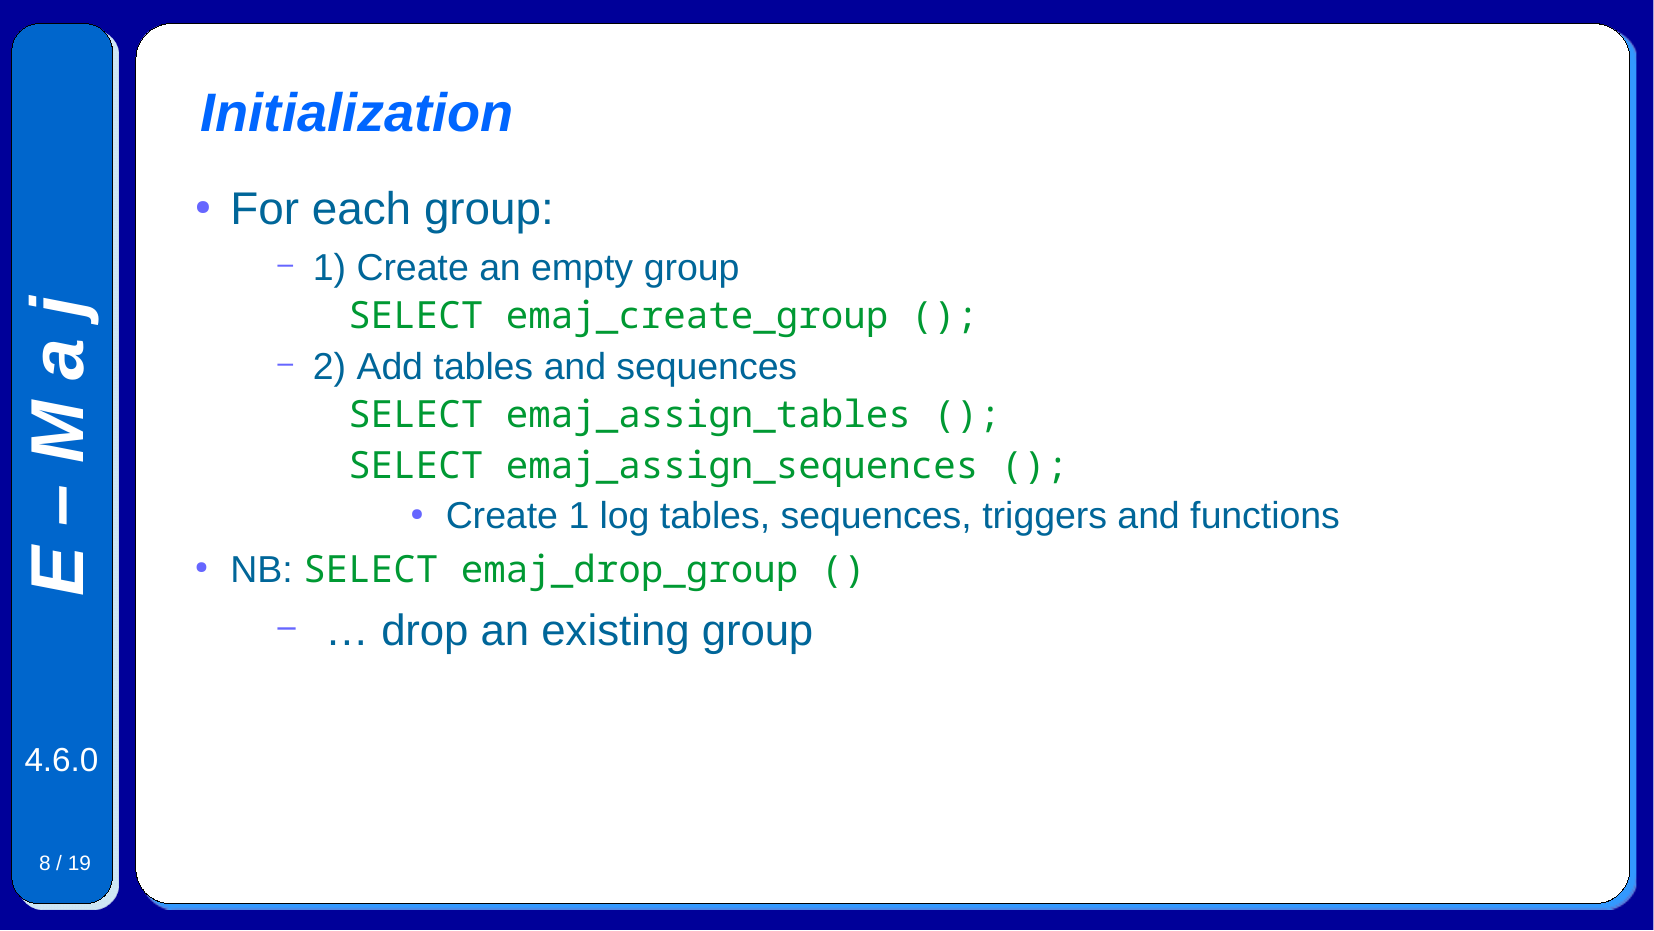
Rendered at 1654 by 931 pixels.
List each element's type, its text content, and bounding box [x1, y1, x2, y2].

list For each group: 1) Create an empty group SELECT emaj_create_group (); 2) Add tables and sequences SELECT emaj_assign_tables (); SELECT emaj_assign_sequences (); Create 1 log tables, sequences, triggers and functions NB: SELECT emaj_drop_group () … drop an existing group [177, 183, 1587, 888]
title Initialization [200, 34, 1575, 183]
